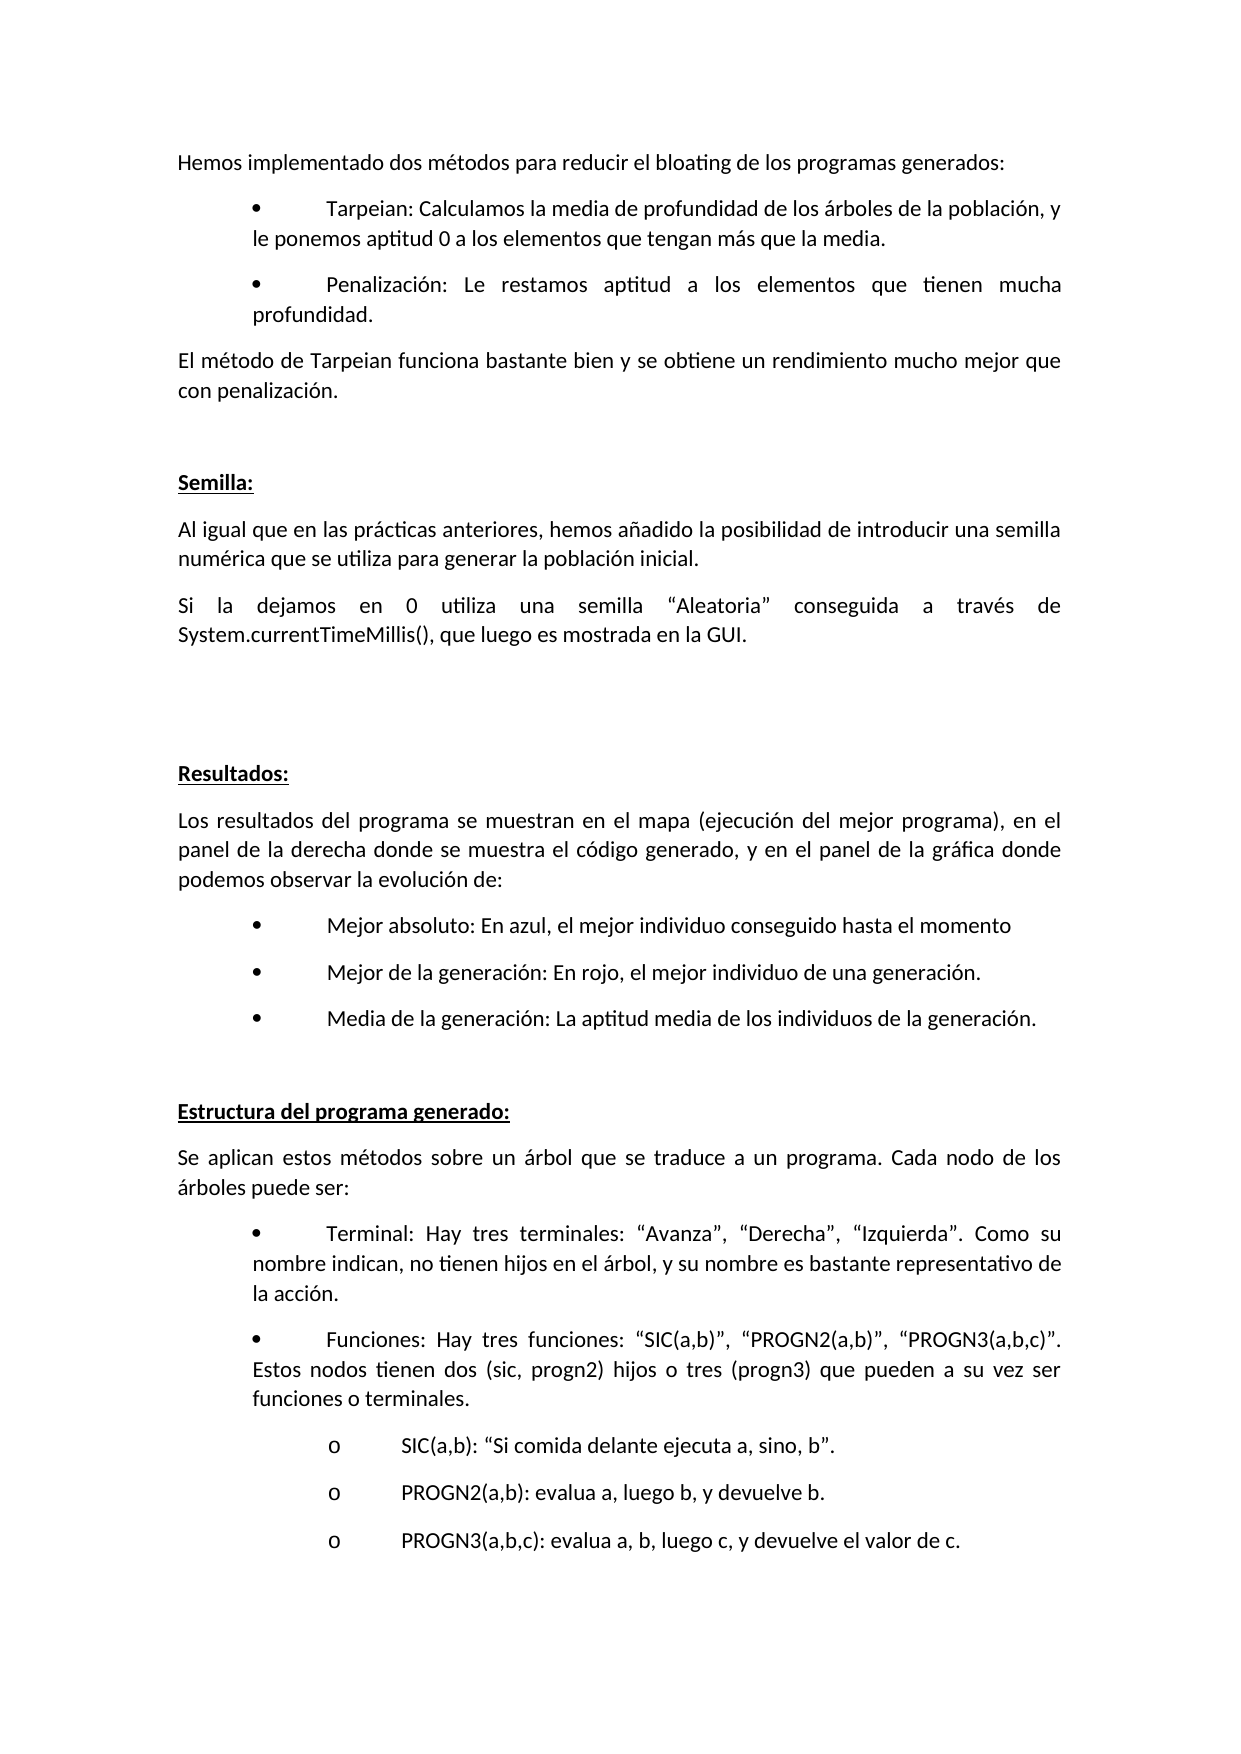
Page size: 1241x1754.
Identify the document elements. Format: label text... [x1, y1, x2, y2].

text Hemos implementado dos métodos para reducir el bloating de los programas generados: [177, 148, 1063, 176]
text Estructura del programa generado: [177, 1097, 1063, 1125]
list Funciones: Hay tres funciones: “SIC(a,b)”, “PROGN2(a,b)”, “PROGN3(a,b,c)”. Estos nodos tienen dos (sic, progn2) hijos o tres (progn3) que pueden a su vez ser funciones o terminales. [252, 1325, 1063, 1413]
list Terminal: Hay tres terminales: “Avanza”, “Derecha”, “Izquierda”. Como su nombre indican, no tienen hijos en el árbol, y su nombre es bastante representativo de la acción. [252, 1219, 1063, 1307]
list Mejor absoluto: En azul, el mejor individuo conseguido hasta el momento [253, 912, 1063, 940]
list Media de la generación: La aptitud media de los individuos de la generación. [253, 1004, 1063, 1032]
list PROGN2(a,b): evalua a, luego b, y devuelve b. [327, 1478, 1063, 1508]
text Si la dejamos en 0 utiliza una semilla “Aleatoria” conseguida a través de System.currentTimeMillis(), que luego es mostrada en la GUI. [178, 591, 1063, 648]
text Al igual que en las prácticas anteriores, hemos añadido la posibilidad de introducir una semilla numérica que se utiliza para generar la población inicial. [178, 515, 1063, 572]
text El método de Tarpeian funciona bastante bien y se obtiene un rendimiento mucho mejor que con penalización. [178, 346, 1063, 404]
list Mejor de la generación: En rojo, el mejor individuo de una generación. [253, 958, 1063, 986]
text Semilla: [178, 468, 1063, 496]
text Resultados: [178, 759, 1063, 788]
list Tarpeian: Calculamos la media de profundidad de los árboles de la población, y le ponemos aptitud 0 a los elementos que tengan más que la media. [252, 194, 1063, 252]
text Se aplican estos métodos sobre un árbol que se traduce a un programa. Cada nodo de los árboles puede ser: [177, 1143, 1063, 1201]
list Penalización: Le restamos aptitud a los elementos que tienen mucha profundidad. [252, 270, 1063, 328]
list PROGN3(a,b,c): evalua a, b, luego c, y devuelve el valor de c. [327, 1526, 1063, 1555]
list SIC(a,b): “Si comida delante ejecuta a, sino, b”. [327, 1431, 1063, 1460]
text Los resultados del programa se muestran en el mapa (ejecución del mejor programa), en el panel de la derecha donde se muestra el código generado, y en el panel de la gráfica donde podemos observar la evolución de: [178, 806, 1063, 893]
